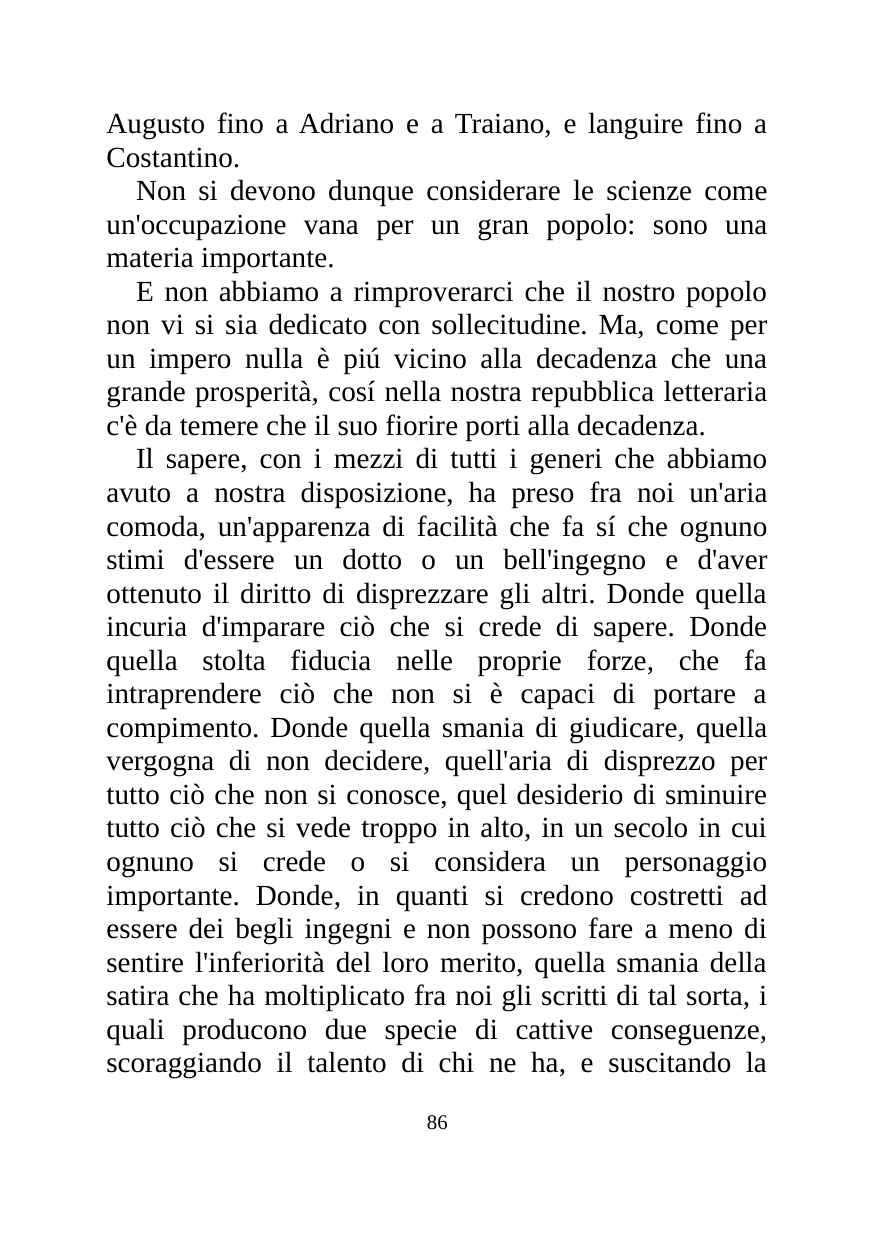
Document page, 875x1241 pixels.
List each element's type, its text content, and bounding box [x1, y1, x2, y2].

text Augusto fino a Adriano e a Traiano, e languire fino a Costantino. [106, 106, 768, 173]
text Non si devono dunque considerare le scienze come un'occupazione vana per un gran popolo: sono una materia importante. [106, 173, 768, 274]
text Il sapere, con i mezzi di tutti i generi che abbiamo avuto a nostra disposizione, ha preso fra noi un'aria comoda, un'apparenza di facilità che fa sí che ognuno stimi d'essere un dotto o un bell'ingegno e d'aver ottenuto il diritto di disprezzare gli altri. Donde quella incuria d'imparare ciò che si crede di sapere. Donde quella stolta fiducia nelle proprie forze, che fa intraprendere ciò che non si è capaci di portare a compimento. Donde quella smania di giudicare, quella vergogna di non decidere, quell'aria di disprezzo per tutto ciò che non si conosce, quel desiderio di sminuire tutto ciò che si vede troppo in alto, in un secolo in cui ognuno si crede o si considera un personaggio importante. Donde, in quanti si credono costretti ad essere dei begli ingegni e non possono fare a meno di sentire l'inferiorità del loro merito, quella smania della satira che ha moltiplicato fra noi gli scritti di tal sorta, i quali producono due specie di cattive conseguenze, scoraggiando il talento di chi ne ha, e suscitando la [106, 442, 768, 1079]
text E non abbiamo a rimproverarci che il nostro popolo non vi si sia dedicato con sollecitudine. Ma, come per un impero nulla è piú vicino alla decadenza che una grande prosperità, cosí nella nostra repubblica letteraria c'è da temere che il suo fiorire porti alla decadenza. [106, 274, 768, 442]
